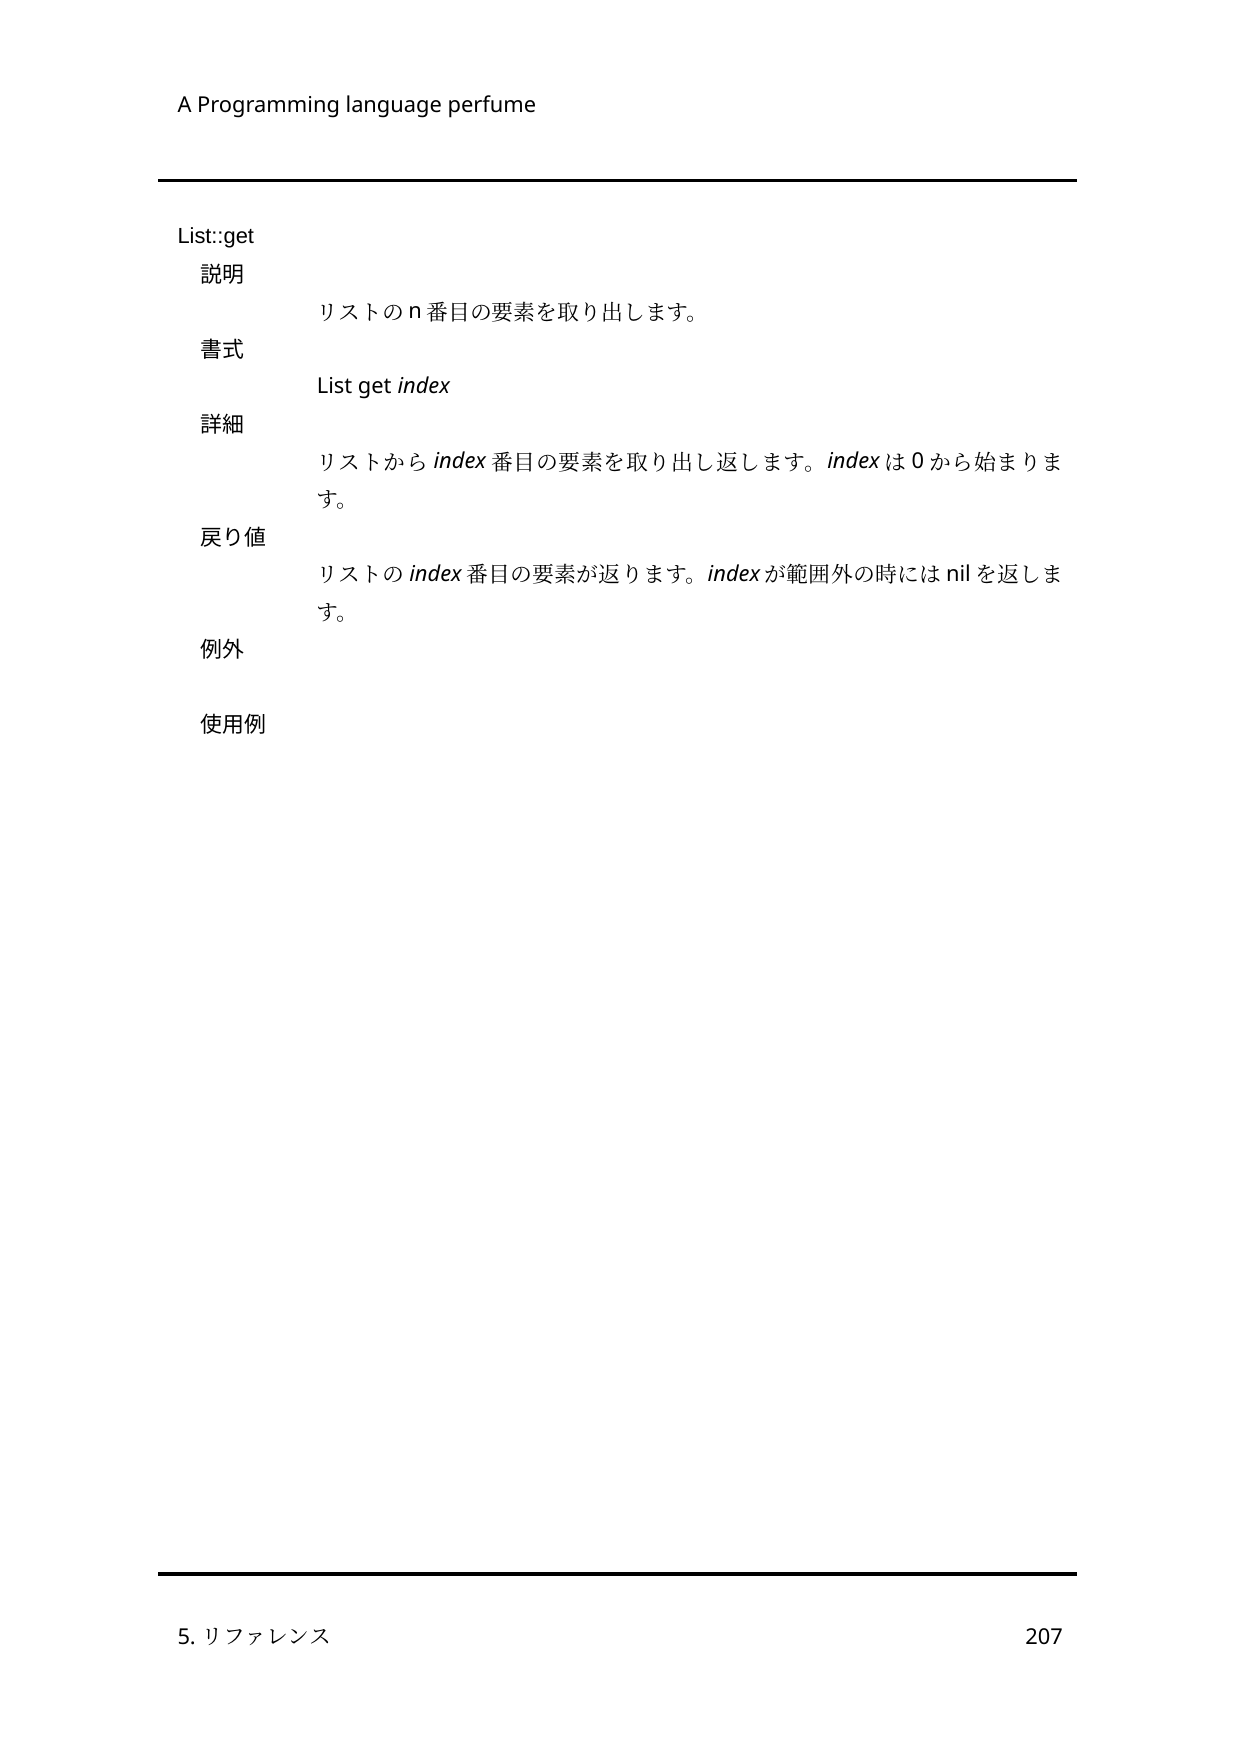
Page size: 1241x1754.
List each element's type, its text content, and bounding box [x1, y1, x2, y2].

table_cell リストからindex番目の要素を取り出し返します。indexは0から始まります。 [317, 404, 1063, 517]
table_cell 書式 [200, 329, 317, 404]
table_cell [317, 704, 1063, 779]
table_header リストのn番目の要素を取り出します。 [317, 254, 1063, 329]
table_cell 戻り値 [200, 517, 317, 629]
table_header 説明 [200, 254, 317, 329]
subtitle List::get [177, 217, 1063, 254]
table_cell List get index [317, 329, 1063, 404]
table_cell リストのindex番目の要素が返ります。indexが範囲外の時にはnilを返します。 [317, 517, 1063, 629]
table_cell [317, 629, 1063, 704]
table_cell 例外 [200, 629, 317, 704]
table_cell 使用例 [200, 704, 317, 779]
table_cell 詳細 [200, 404, 317, 517]
